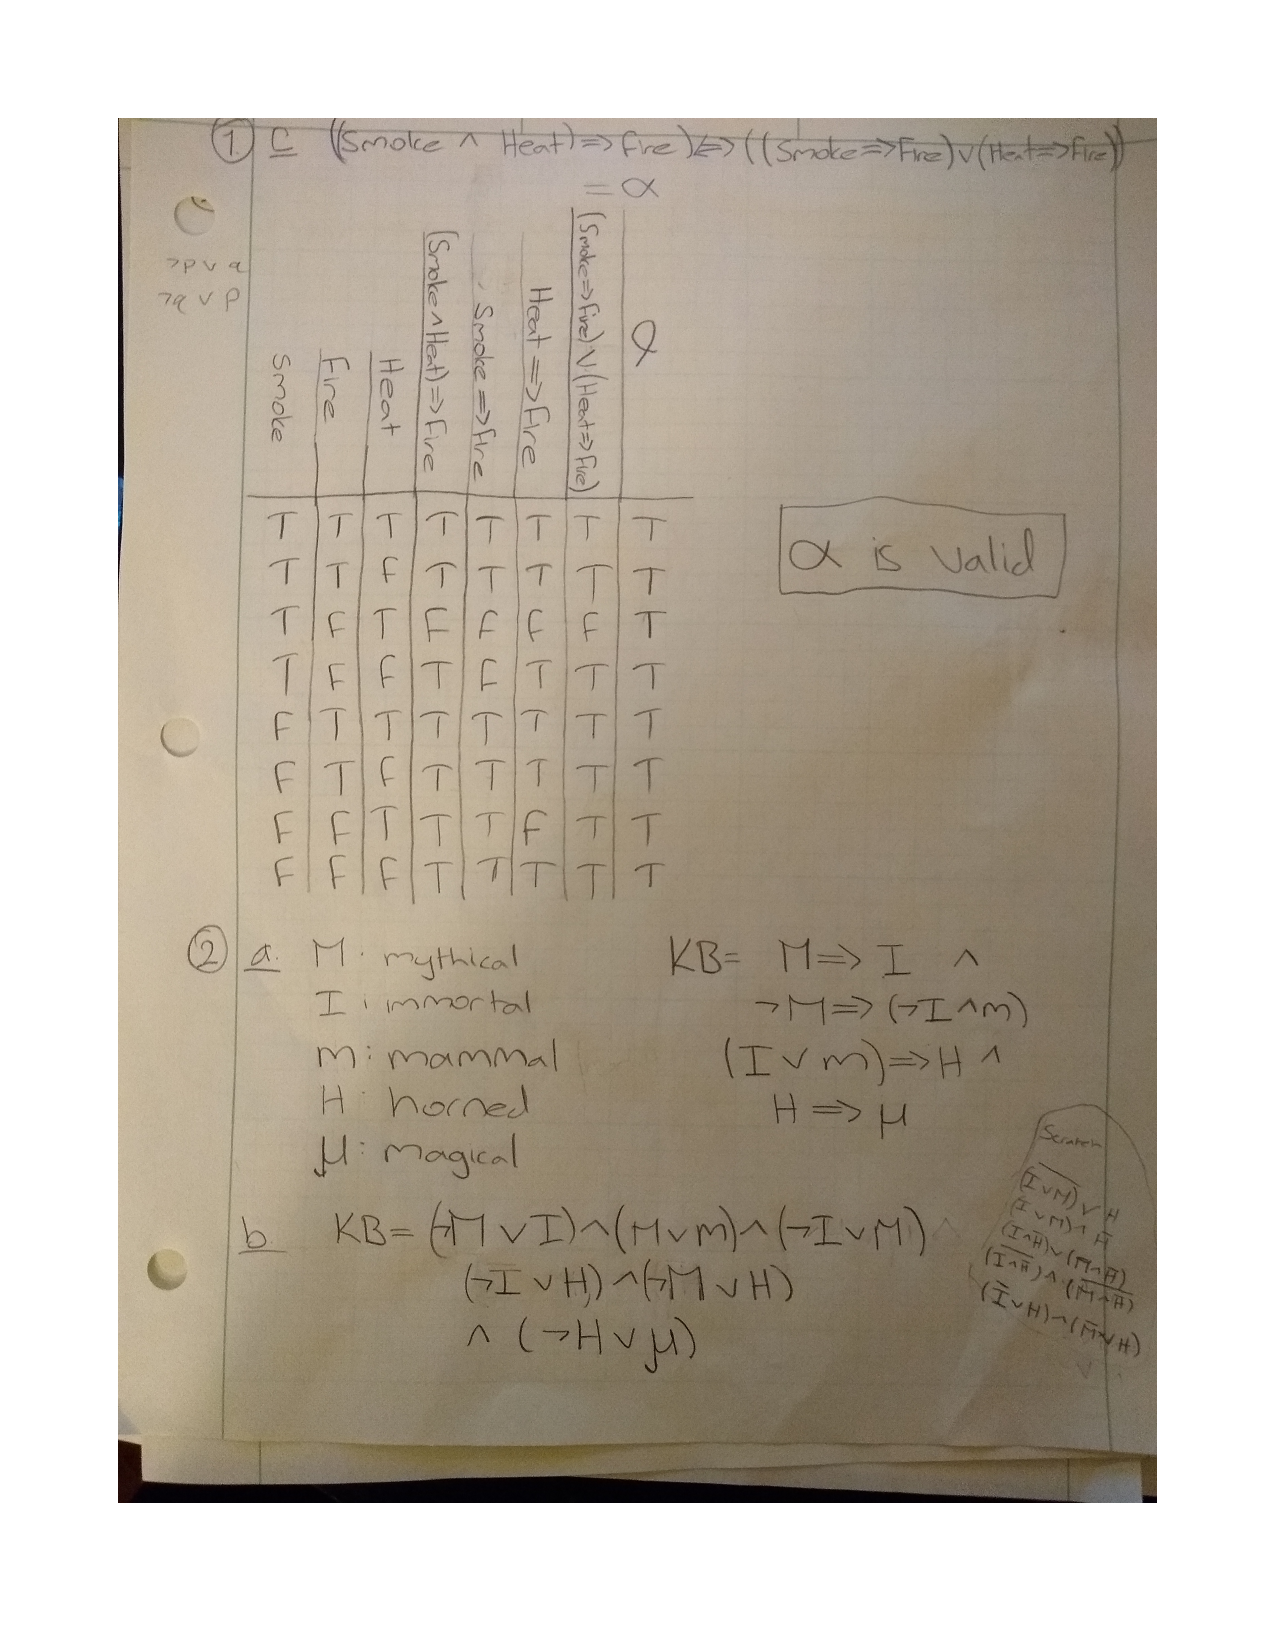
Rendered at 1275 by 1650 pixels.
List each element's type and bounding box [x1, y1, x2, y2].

picture [118, 118, 1157, 1503]
